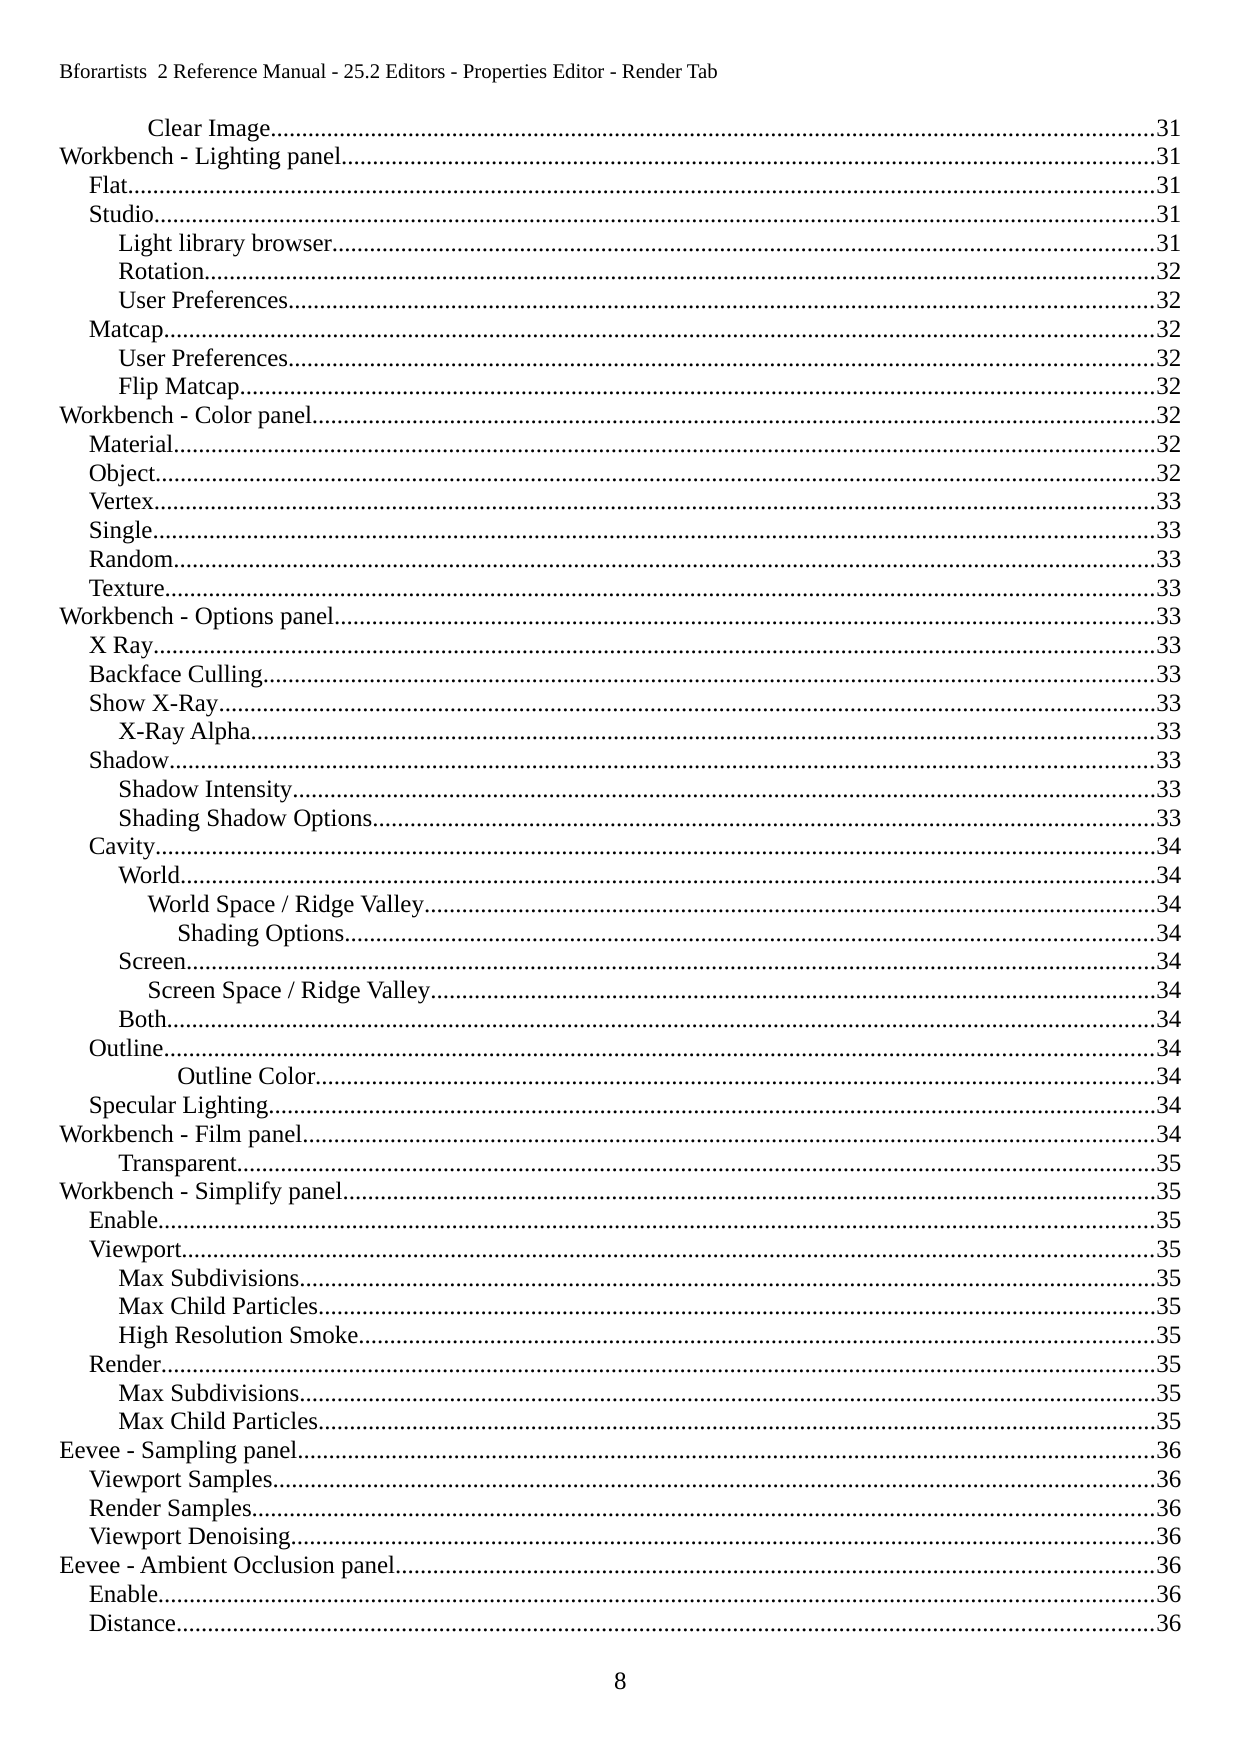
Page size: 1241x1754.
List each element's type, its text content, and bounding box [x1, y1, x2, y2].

text Matcap 32 [88, 314, 1181, 343]
text Shading Options 34 [177, 918, 1181, 946]
text Screen 34 [118, 946, 1181, 975]
text Material 32 [88, 429, 1181, 458]
text World Space / Ridge Valley 34 [147, 889, 1181, 918]
text Light library browser 31 [118, 228, 1181, 256]
text Screen Space / Ridge Valley 34 [147, 975, 1181, 1004]
text Workbench - Film panel 34 [59, 1119, 1181, 1148]
text Viewport Samples 36 [88, 1464, 1181, 1493]
text Rotation 32 [118, 256, 1181, 285]
text X Ray 33 [88, 630, 1181, 659]
text Clear Image 31 [147, 113, 1181, 141]
text Workbench - Color panel 32 [59, 400, 1181, 429]
text Distance 36 [88, 1608, 1181, 1636]
text Max Subdivisions 35 [118, 1263, 1181, 1291]
text Max Child Particles 35 [118, 1406, 1181, 1435]
text Shading Shadow Options 33 [118, 803, 1181, 831]
text Studio 31 [88, 199, 1181, 228]
text X-Ray Alpha 33 [118, 716, 1181, 745]
text High Resolution Smoke 35 [118, 1320, 1181, 1349]
text Viewport 35 [88, 1234, 1181, 1263]
text Vertex 33 [88, 486, 1181, 515]
text Random 33 [88, 544, 1181, 573]
text Enable 36 [88, 1579, 1181, 1608]
text Object 32 [88, 458, 1181, 486]
text Max Child Particles 35 [118, 1291, 1181, 1320]
text Cavity 34 [88, 831, 1181, 860]
text Outline Color 34 [177, 1061, 1181, 1090]
text Viewport Denoising 36 [88, 1521, 1181, 1550]
text Eevee - Sampling panel 36 [59, 1435, 1181, 1464]
text Render 35 [88, 1349, 1181, 1378]
text Render Samples 36 [88, 1493, 1181, 1521]
text Eevee - Ambient Occlusion panel 36 [59, 1550, 1181, 1579]
text Outline 34 [88, 1033, 1181, 1061]
text Flat 31 [88, 170, 1181, 199]
text Backface Culling 33 [88, 659, 1181, 688]
text Workbench - Options panel 33 [59, 601, 1181, 630]
text Max Subdivisions 35 [118, 1378, 1181, 1406]
text World 34 [118, 860, 1181, 889]
text Enable 35 [88, 1205, 1181, 1234]
text Specular Lighting 34 [88, 1090, 1181, 1119]
text Shadow 33 [88, 745, 1181, 774]
text Workbench - Lighting panel 31 [59, 141, 1181, 170]
text Transparent 35 [118, 1148, 1181, 1176]
text Show X-Ray 33 [88, 688, 1181, 716]
text Flip Matcap 32 [118, 371, 1181, 400]
text User Preferences 32 [118, 343, 1181, 371]
text User Preferences 32 [118, 285, 1181, 314]
text Texture 33 [88, 573, 1181, 601]
text Shadow Intensity 33 [118, 774, 1181, 803]
text Both 34 [118, 1004, 1181, 1033]
text Workbench - Simplify panel 35 [59, 1176, 1181, 1205]
text Single 33 [88, 515, 1181, 544]
